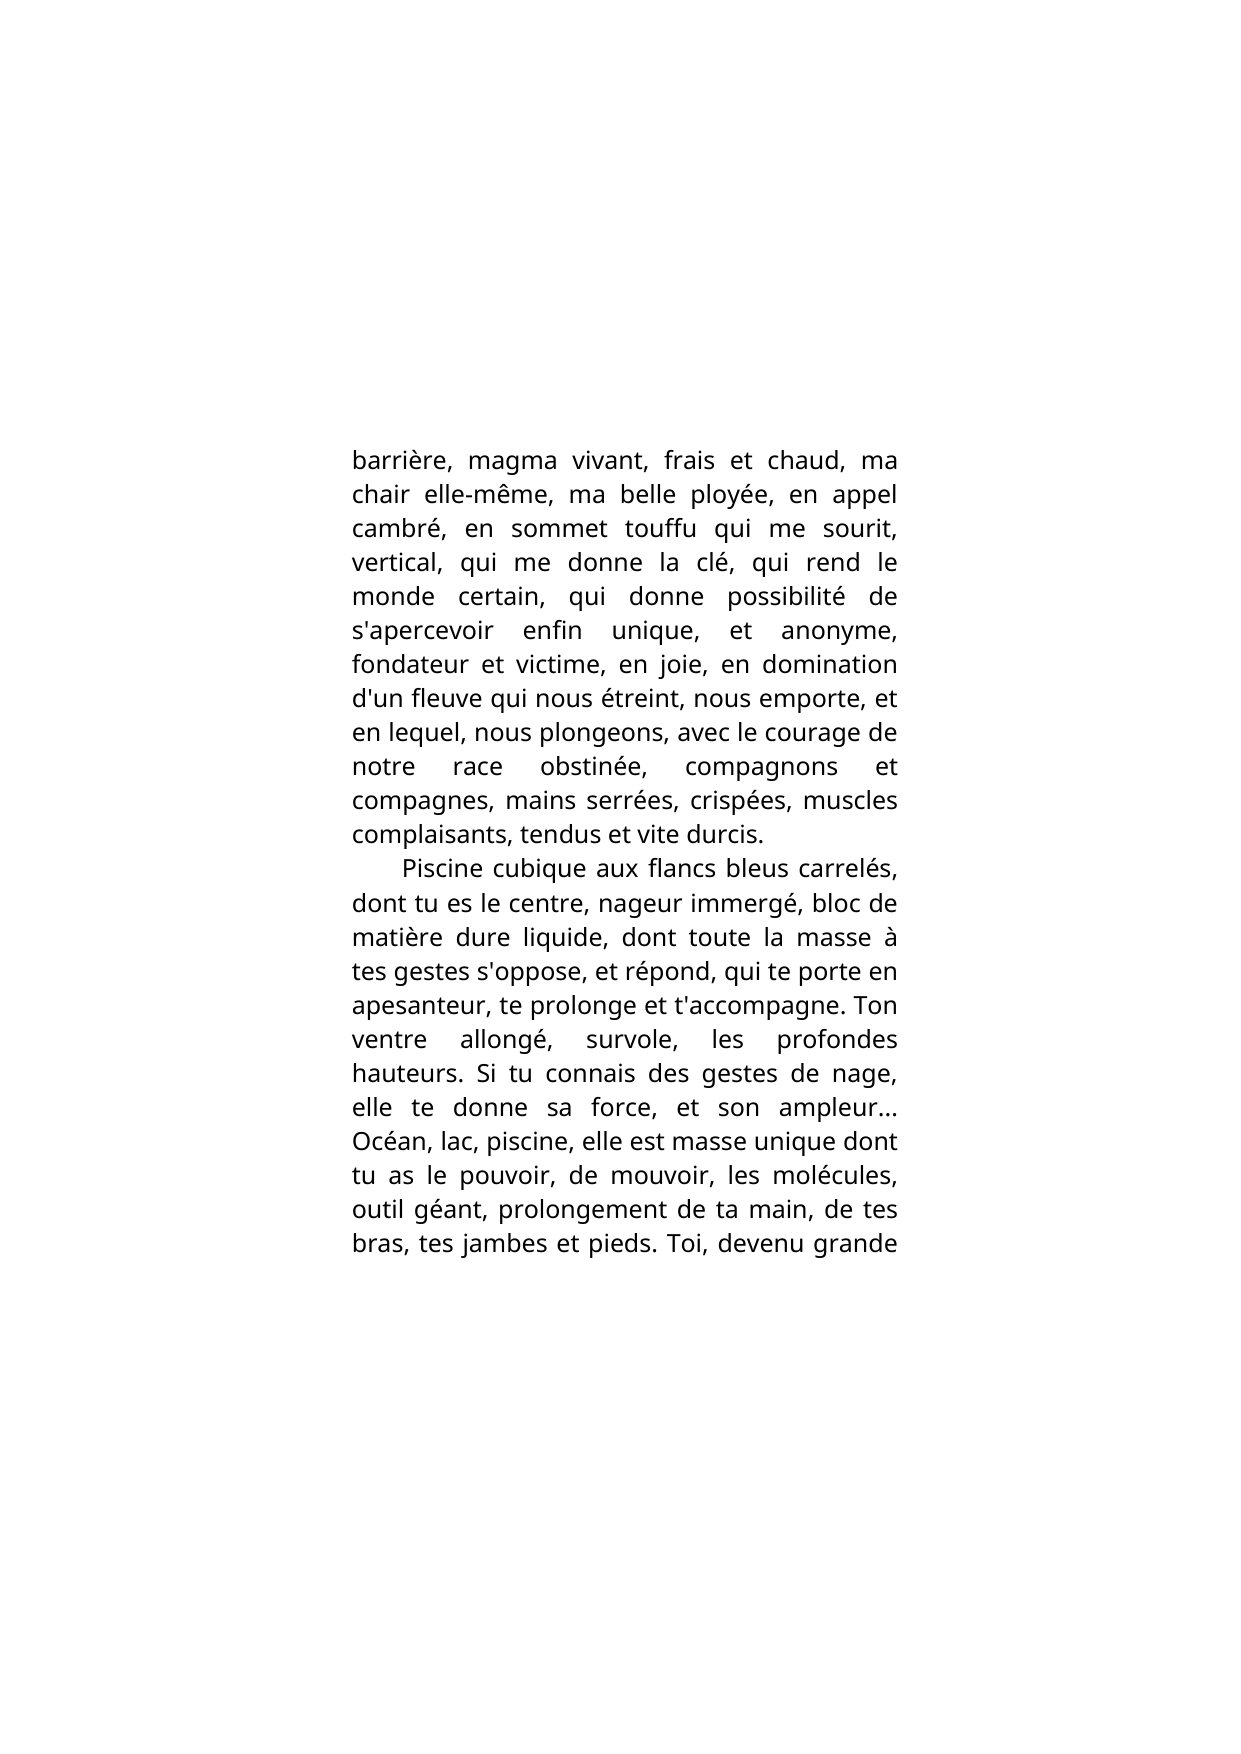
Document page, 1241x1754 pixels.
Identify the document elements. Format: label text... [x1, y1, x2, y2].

text barrière, magma vivant, frais et chaud, ma chair elle-même, ma belle ployée, en appel cambré, en sommet touffu qui me sourit, vertical, qui me donne la clé, qui rend le monde certain, qui donne possibilité de s'apercevoir enfin unique, et anonyme, fondateur et victime, en joie, en domination d'un fleuve qui nous étreint, nous emporte, et en lequel, nous plongeons, avec le courage de notre race obstinée, compagnons et compagnes, mains serrées, crispées, muscles complaisants, tendus et vite durcis. [352, 442, 898, 851]
text Piscine cubique aux flancs bleus carrelés, dont tu es le centre, nageur immergé, bloc de matière dure liquide, dont toute la masse à tes gestes s'oppose, et répond, qui te porte en apesanteur, te prolonge et t'accompagne. Ton ventre allongé, survole, les profondes hauteurs. Si tu connais des gestes de nage, elle te donne sa force, et son ampleur... Océan, lac, piscine, elle est masse unique dont tu as le pouvoir, de mouvoir, les molécules, outil géant, prolongement de ta main, de tes bras, tes jambes et pieds. Toi, devenu grande [352, 851, 898, 1260]
